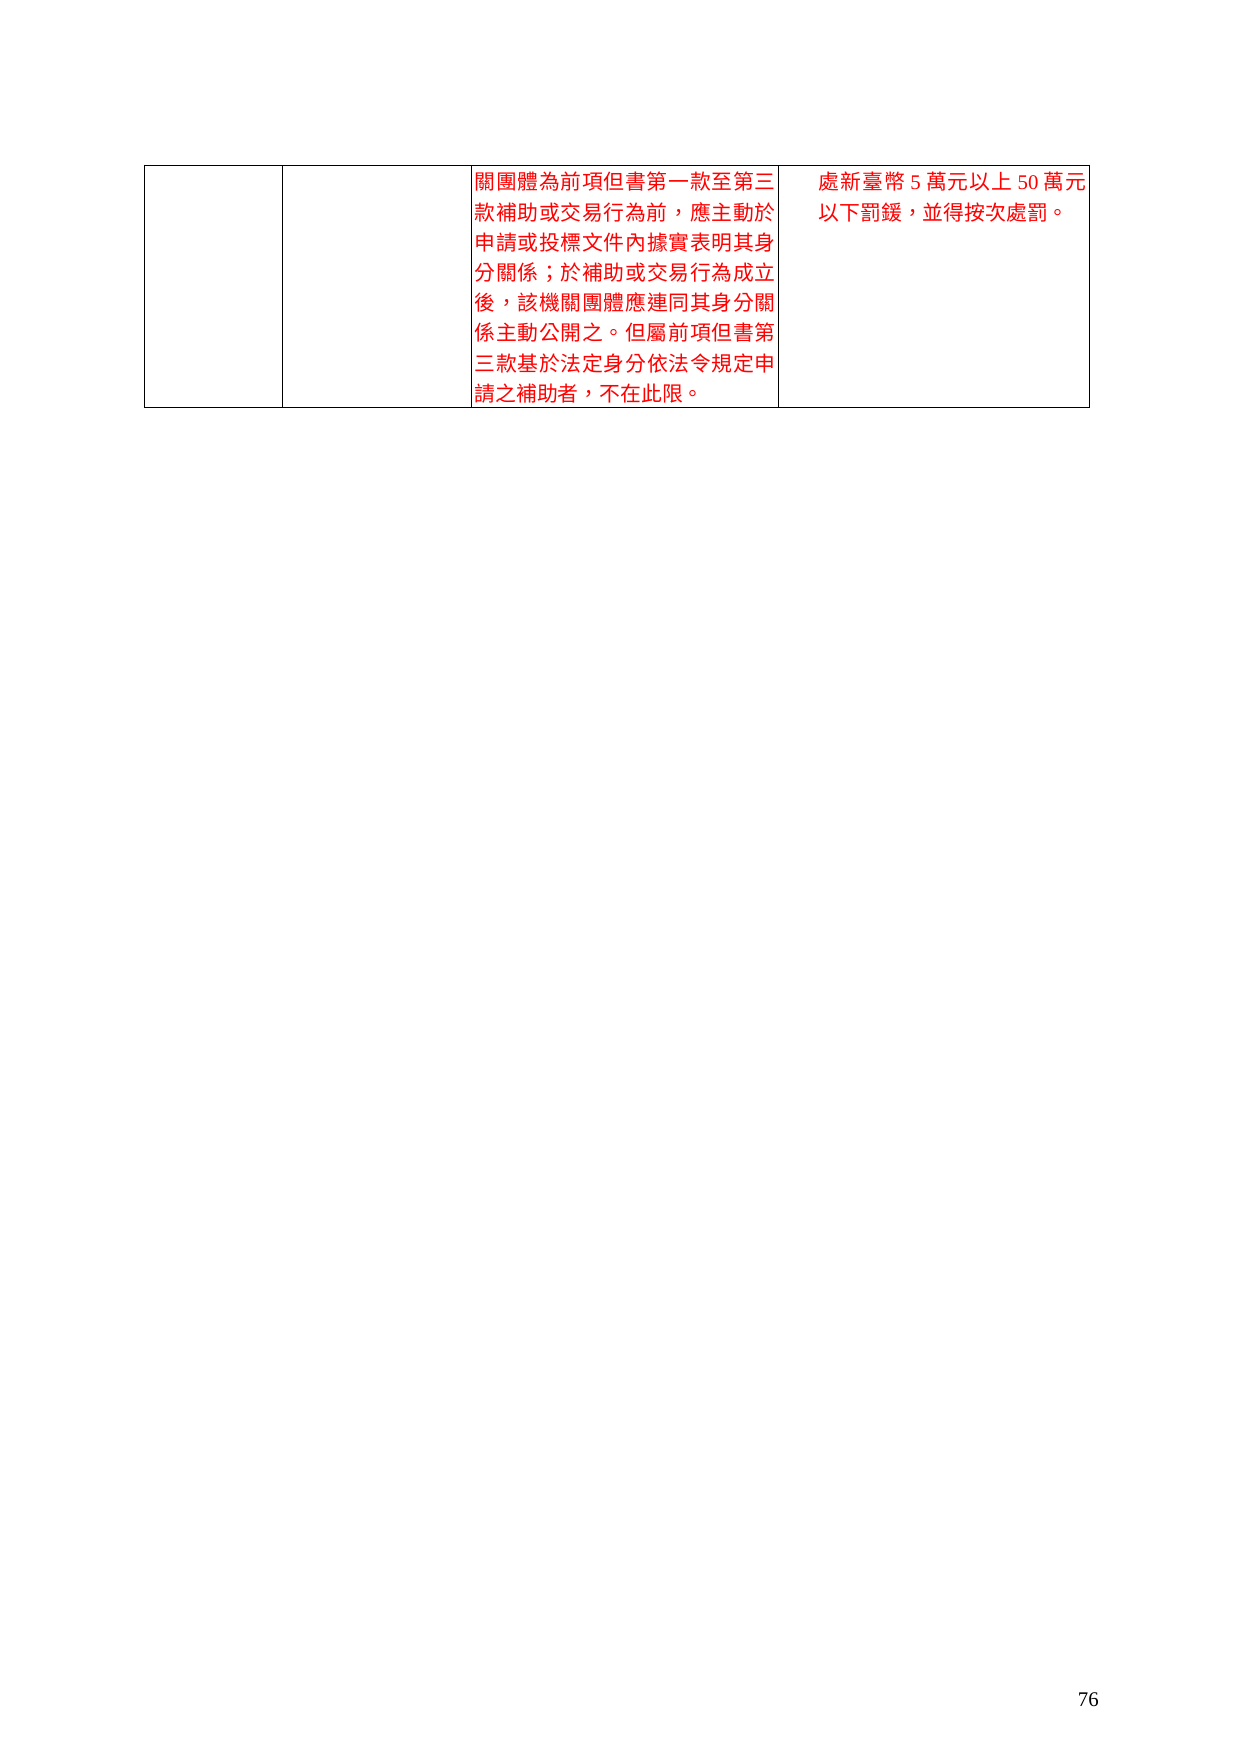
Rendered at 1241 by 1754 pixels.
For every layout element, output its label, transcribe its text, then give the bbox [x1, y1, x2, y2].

table_cell [145, 166, 282, 407]
table_cell 關團體為前項但書第一款至第三款補助或交易行為前，應主動於申請或投標文件內據實表明其身分關係；於補助或交易行為成立後，該機關團體應連同其身分關係主動公開之。但屬前項但書第三款基於法定身分依法令規定申請之補助者，不在此限。 [472, 166, 778, 407]
table_cell 處新臺幣5萬元以上50萬元以下罰鍰，並得按次處罰。 [779, 166, 1089, 407]
table_cell [283, 166, 471, 407]
